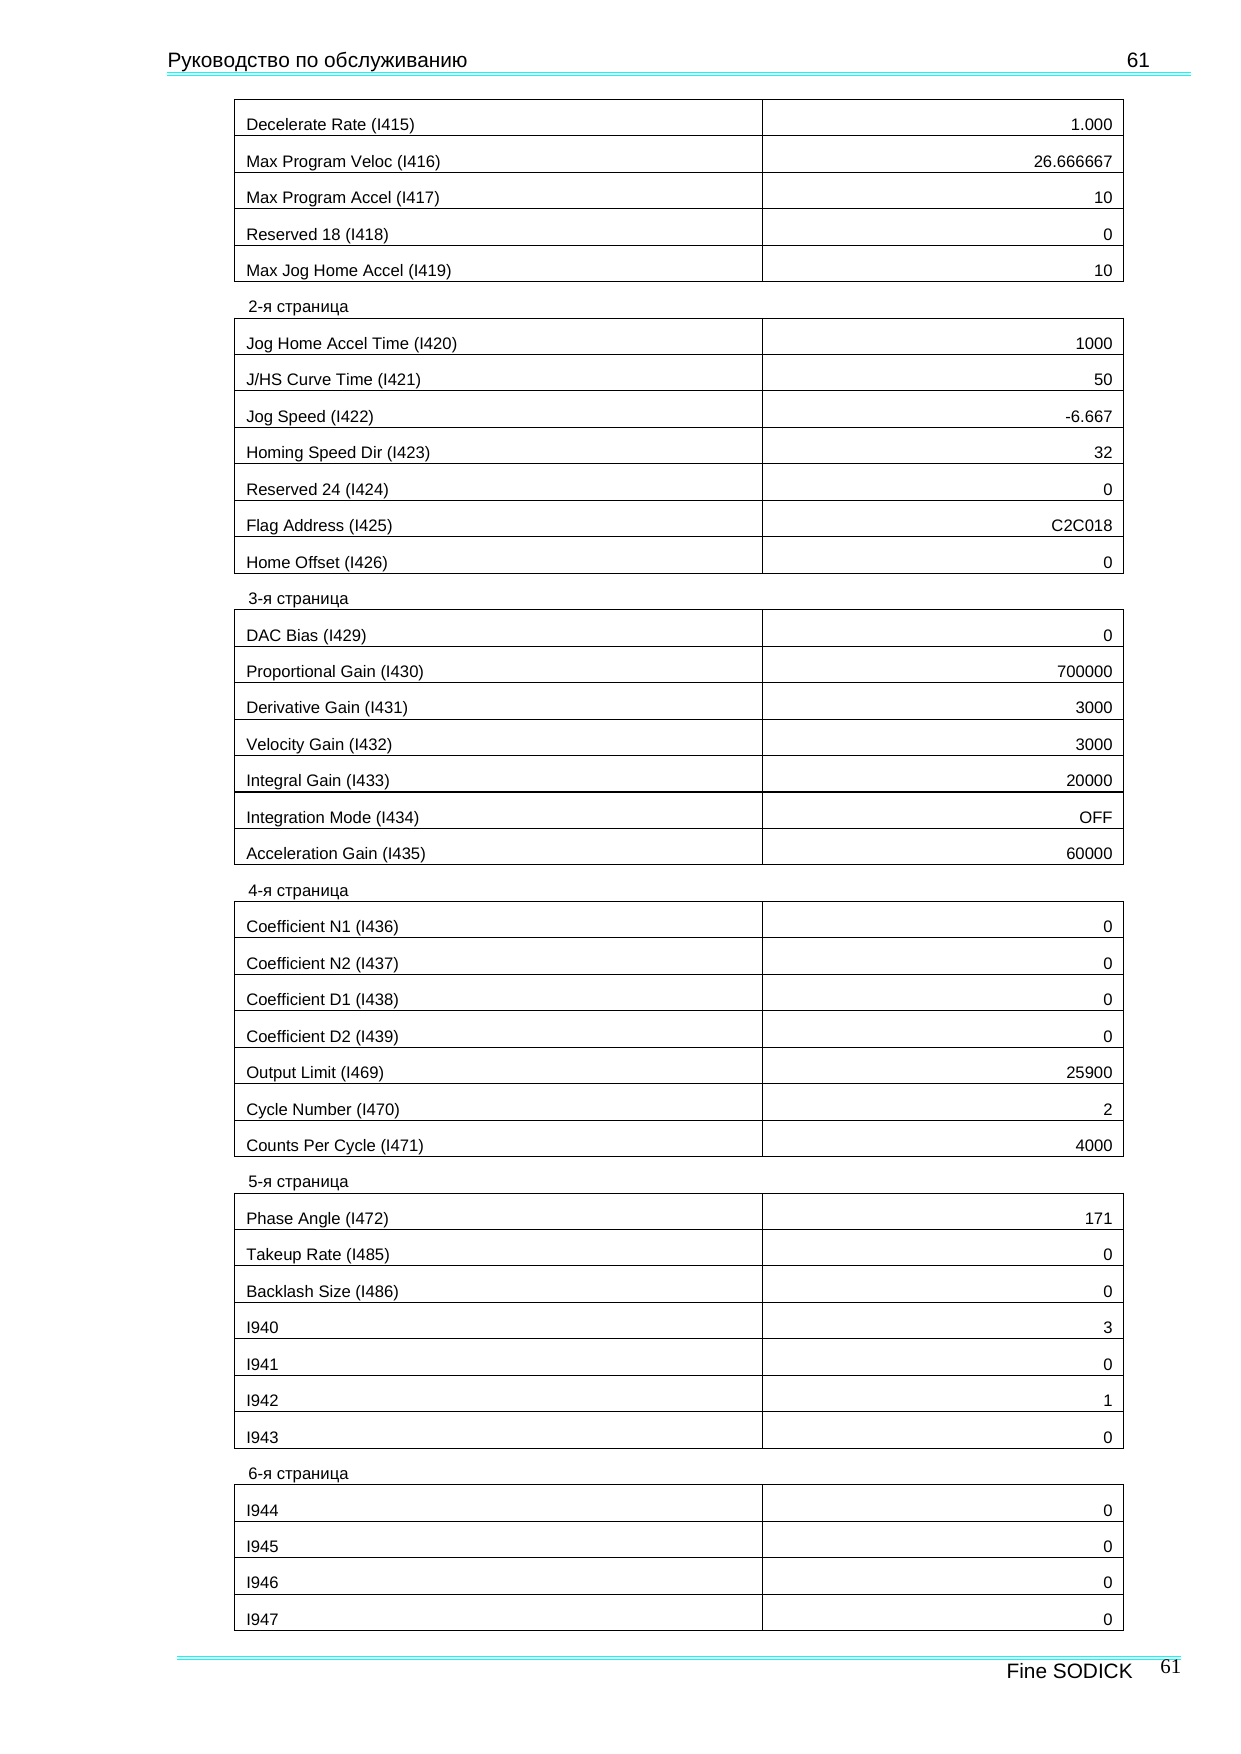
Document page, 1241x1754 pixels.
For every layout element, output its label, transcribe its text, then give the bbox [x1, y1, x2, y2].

table_cell 26.666667 [763, 136, 1123, 172]
table_header 0 [763, 1485, 1123, 1521]
table_cell 0 [763, 1595, 1123, 1630]
table_cell 1 [763, 1376, 1123, 1411]
table_header 0 [763, 902, 1123, 937]
table_cell 25900 [763, 1048, 1123, 1083]
table_cell I945 [235, 1522, 762, 1557]
table_cell Backlash Size (I486) [235, 1266, 762, 1302]
table_cell J/HS Curve Time (I421) [235, 355, 762, 390]
table_cell Cycle Number (I470) [235, 1084, 762, 1119]
table_cell Derivative Gain (I431) [235, 683, 762, 718]
text 5-я страница [218, 1169, 1181, 1192]
table_cell I943 [235, 1412, 762, 1448]
table_cell 0 [763, 209, 1123, 244]
table_cell Flag Address (I425) [235, 501, 762, 536]
table_cell 3000 [763, 720, 1123, 755]
table_cell Integration Mode (I434) [235, 793, 762, 828]
table_cell Acceleration Gain (I435) [235, 829, 762, 864]
table_cell Velocity Gain (I432) [235, 720, 762, 755]
table_cell 50 [763, 355, 1123, 390]
table_cell Takeup Rate (I485) [235, 1230, 762, 1265]
table_cell Home Offset (I426) [235, 537, 762, 573]
table_cell 3 [763, 1303, 1123, 1338]
table_cell Reserved 24 (I424) [235, 464, 762, 500]
table_cell Coefficient D1 (I438) [235, 975, 762, 1010]
table_cell 20000 [763, 756, 1123, 791]
table_cell Max Program Veloc (I416) [235, 136, 762, 172]
table_cell 10 [763, 173, 1123, 208]
table_header Jog Home Accel Time (I420) [235, 319, 762, 354]
table_cell I942 [235, 1376, 762, 1411]
table_cell Decelerate Rate (I415) [235, 100, 762, 135]
table_cell Reserved 18 (I418) [235, 209, 762, 244]
table_cell 0 [763, 938, 1123, 974]
table_header DAC Bias (I429) [235, 610, 762, 646]
table_cell Max Jog Home Accel (I419) [235, 246, 762, 281]
table_cell OFF [763, 793, 1123, 828]
table_header 1000 [763, 319, 1123, 354]
table_cell 60000 [763, 829, 1123, 864]
text 6-я страница [218, 1461, 1181, 1484]
table_cell Coefficient D2 (I439) [235, 1011, 762, 1047]
table_cell I947 [235, 1595, 762, 1630]
table_cell -6.667 [763, 391, 1123, 427]
table_cell I946 [235, 1558, 762, 1593]
table_cell Max Program Accel (I417) [235, 173, 762, 208]
table_cell 0 [763, 975, 1123, 1010]
table_cell 0 [763, 1558, 1123, 1593]
table_cell 32 [763, 428, 1123, 463]
table_header I944 [235, 1485, 762, 1521]
table_cell I941 [235, 1339, 762, 1375]
table_cell 0 [763, 1266, 1123, 1302]
table_header Phase Angle (I472) [235, 1194, 762, 1229]
text 3-я страница [218, 586, 1181, 609]
table_cell Coefficient N2 (I437) [235, 938, 762, 974]
table_header 171 [763, 1194, 1123, 1229]
table_cell Output Limit (I469) [235, 1048, 762, 1083]
text 2-я страница [218, 294, 1181, 317]
text 4-я страница [218, 878, 1181, 901]
table_cell 3000 [763, 683, 1123, 718]
table_cell Proportional Gain (I430) [235, 647, 762, 682]
table_cell 0 [763, 464, 1123, 500]
table_cell 2 [763, 1084, 1123, 1119]
table_cell 0 [763, 1230, 1123, 1265]
table_cell 0 [763, 1412, 1123, 1448]
table_cell C2C018 [763, 501, 1123, 536]
table_cell Counts Per Cycle (I471) [235, 1121, 762, 1156]
table_cell 0 [763, 1011, 1123, 1047]
table_cell I940 [235, 1303, 762, 1338]
table_cell 0 [763, 537, 1123, 573]
table_cell 700000 [763, 647, 1123, 682]
table_cell 10 [763, 246, 1123, 281]
table_cell 0 [763, 1339, 1123, 1375]
table_cell Jog Speed (I422) [235, 391, 762, 427]
table_cell 4000 [763, 1121, 1123, 1156]
table_header 0 [763, 610, 1123, 646]
table_cell 1.000 [763, 100, 1123, 135]
table_header Coefficient N1 (I436) [235, 902, 762, 937]
table_cell 0 [763, 1522, 1123, 1557]
table_cell Homing Speed Dir (I423) [235, 428, 762, 463]
table_cell Integral Gain (I433) [235, 756, 762, 791]
